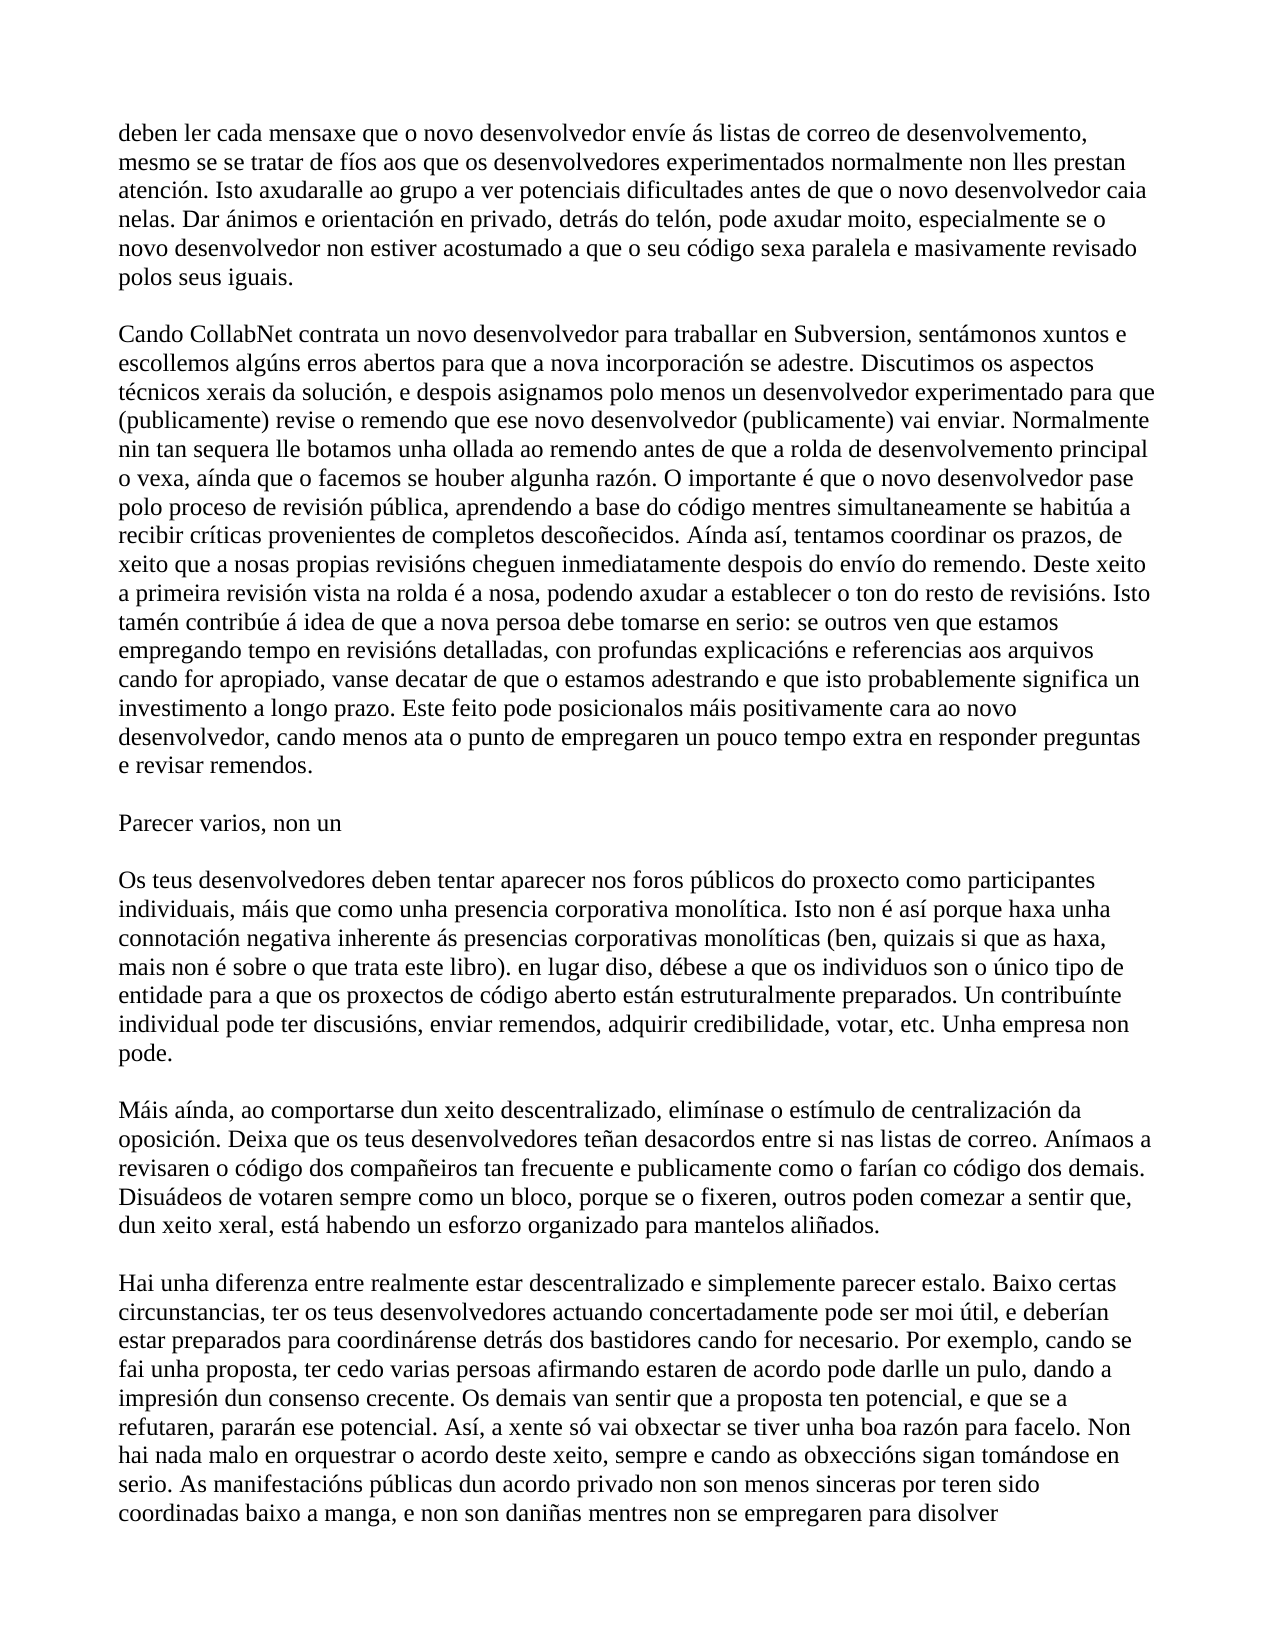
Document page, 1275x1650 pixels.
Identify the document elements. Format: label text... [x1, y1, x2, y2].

text Parecer varios, non un [118, 808, 1157, 837]
text deben ler cada mensaxe que o novo desenvolvedor envíe ás listas de correo de desenvolvemento, mesmo se se tratar de fíos aos que os desenvolvedores experimentados normalmente non lles prestan atención. Isto axudaralle ao grupo a ver potenciais dificultades antes de que o novo desenvolvedor caia nelas. Dar ánimos e orientación en privado, detrás do telón, pode axudar moito, especialmente se o novo desenvolvedor non estiver acostumado a que o seu código sexa paralela e masivamente revisado polos seus iguais. [118, 118, 1157, 291]
text Hai unha diferenza entre realmente estar descentralizado e simplemente parecer estalo. Baixo certas circunstancias, ter os teus desenvolvedores actuando concertadamente pode ser moi útil, e deberían estar preparados para coordinárense detrás dos bastidores cando for necesario. Por exemplo, cando se fai unha proposta, ter cedo varias persoas afirmando estaren de acordo pode darlle un pulo, dando a impresión dun consenso crecente. Os demais van sentir que a proposta ten potencial, e que se a refutaren, pararán ese potencial. Así, a xente só vai obxectar se tiver unha boa razón para facelo. Non hai nada malo en orquestrar o acordo deste xeito, sempre e cando as obxeccións sigan tomándose en serio. As manifestacións públicas dun acordo privado non son menos sinceras por teren sido coordinadas baixo a manga, e non son daniñas mentres non se empregaren para disolver [118, 1268, 1157, 1527]
text Cando CollabNet contrata un novo desenvolvedor para traballar en Subversion, sentámonos xuntos e escollemos algúns erros abertos para que a nova incorporación se adestre. Discutimos os aspectos técnicos xerais da solución, e despois asignamos polo menos un desenvolvedor experimentado para que (publicamente) revise o remendo que ese novo desenvolvedor (publicamente) vai enviar. Normalmente nin tan sequera lle botamos unha ollada ao remendo antes de que a rolda de desenvolvemento principal o vexa, aínda que o facemos se houber algunha razón. O importante é que o novo desenvolvedor pase polo proceso de revisión pública, aprendendo a base do código mentres simultaneamente se habitúa a recibir críticas provenientes de completos descoñecidos. Aínda así, tentamos coordinar os prazos, de xeito que a nosas propias revisións cheguen inmediatamente despois do envío do remendo. Deste xeito a primeira revisión vista na rolda é a nosa, podendo axudar a establecer o ton do resto de revisións. Isto tamén contribúe á idea de que a nova persoa debe tomarse en serio: se outros ven que estamos empregando tempo en revisións detalladas, con profundas explicacións e referencias aos arquivos cando for apropiado, vanse decatar de que o estamos adestrando e que isto probablemente significa un investimento a longo prazo. Este feito pode posicionalos máis positivamente cara ao novo desenvolvedor, cando menos ata o punto de empregaren un pouco tempo extra en responder preguntas e revisar remendos. [118, 319, 1157, 779]
text Os teus desenvolvedores deben tentar aparecer nos foros públicos do proxecto como participantes individuais, máis que como unha presencia corporativa monolítica. Isto non é así porque haxa unha connotación negativa inherente ás presencias corporativas monolíticas (ben, quizais si que as haxa, mais non é sobre o que trata este libro). en lugar diso, débese a que os individuos son o único tipo de entidade para a que os proxectos de código aberto están estruturalmente preparados. Un contribuínte individual pode ter discusións, enviar remendos, adquirir credibilidade, votar, etc. Unha empresa non pode. [118, 866, 1157, 1067]
text Máis aínda, ao comportarse dun xeito descentralizado, elimínase o estímulo de centralización da oposición. Deixa que os teus desenvolvedores teñan desacordos entre si nas listas de correo. Anímaos a revisaren o código dos compañeiros tan frecuente e publicamente como o farían co código dos demais. Disuádeos de votaren sempre como un bloco, porque se o fixeren, outros poden comezar a sentir que, dun xeito xeral, está habendo un esforzo organizado para mantelos aliñados. [118, 1096, 1157, 1239]
